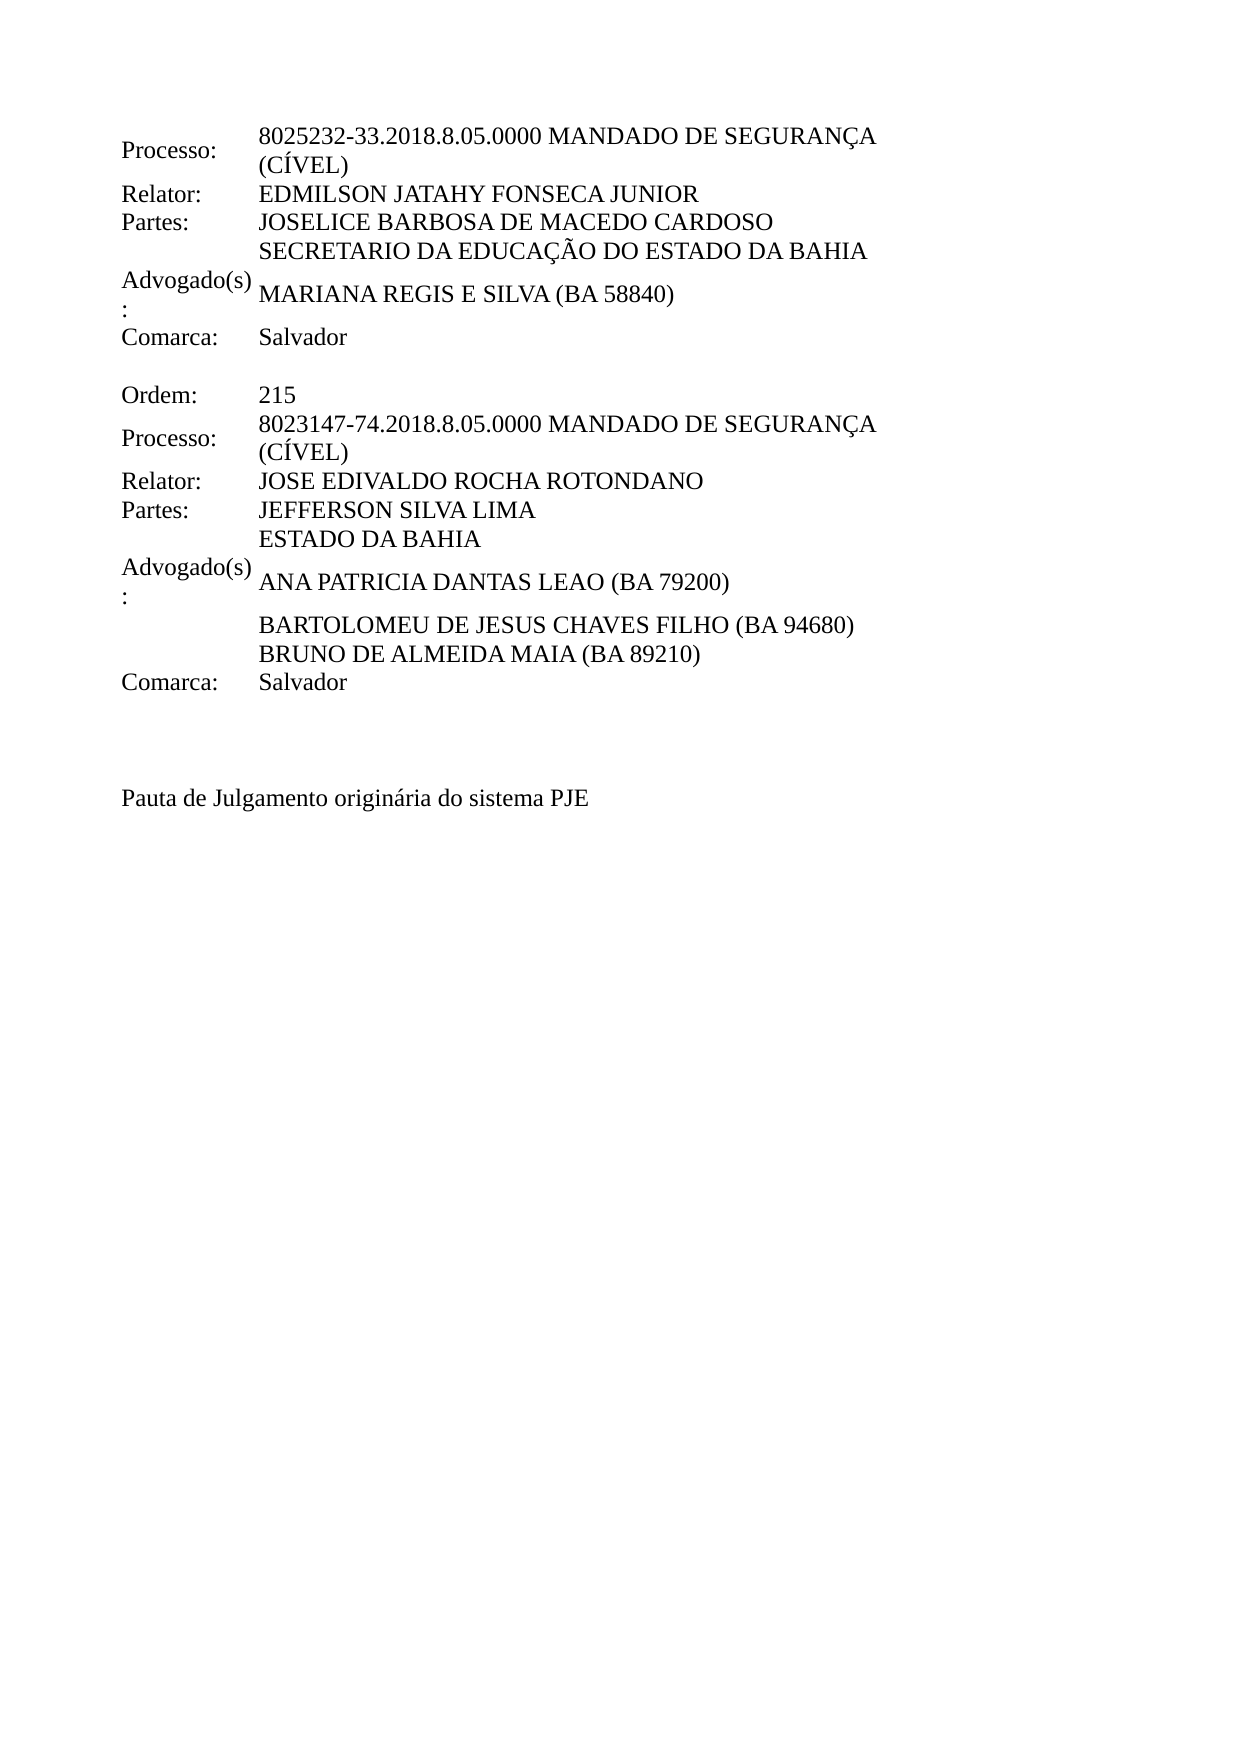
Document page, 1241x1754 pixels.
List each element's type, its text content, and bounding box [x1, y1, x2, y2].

table_cell MARIANA REGIS E SILVA (BA 58840) [258, 265, 972, 322]
table_cell SECRETARIO DA EDUCAÇÃO DO ESTADO DA BAHIA [258, 236, 972, 265]
table_cell Relator: [121, 466, 258, 495]
table_header 215 [258, 380, 972, 409]
table_cell Partes: [121, 495, 258, 524]
table_cell Advogado(s): [121, 265, 258, 322]
table_cell Comarca: [121, 323, 258, 351]
table_cell ANA PATRICIA DANTAS LEAO (BA 79200) [258, 553, 972, 610]
table_cell BARTOLOMEU DE JESUS CHAVES FILHO (BA 94680) [258, 610, 972, 639]
table_cell Relator: [121, 179, 258, 207]
table_cell JOSELICE BARBOSA DE MACEDO CARDOSO [258, 208, 972, 236]
table_header Ordem: [121, 380, 258, 409]
table_cell Advogado(s): [121, 553, 258, 610]
table_cell [121, 610, 258, 639]
table_cell Salvador [258, 668, 972, 696]
table_cell Salvador [258, 323, 972, 351]
table_cell JEFFERSON SILVA LIMA [258, 495, 972, 524]
table_cell [121, 639, 258, 667]
table_cell Partes: [121, 208, 258, 236]
table_cell 8023147-74.2018.8.05.0000 MANDADO DE SEGURANÇA (CÍVEL) [258, 409, 972, 466]
table_cell Pauta de Julgamento originária do sistema PJE [118, 118, 1122, 844]
table_cell Comarca: [121, 668, 258, 696]
table_cell 8025232-33.2018.8.05.0000 MANDADO DE SEGURANÇA (CÍVEL) [258, 121, 972, 179]
table_cell EDMILSON JATAHY FONSECA JUNIOR [258, 179, 972, 207]
table_cell [121, 524, 258, 552]
table_cell BRUNO DE ALMEIDA MAIA (BA 89210) [258, 639, 972, 667]
table_cell Processo: [121, 409, 258, 466]
table_cell Processo: [121, 121, 258, 179]
table_cell [121, 236, 258, 265]
table_cell ESTADO DA BAHIA [258, 524, 972, 552]
table_cell JOSE EDIVALDO ROCHA ROTONDANO [258, 466, 972, 495]
